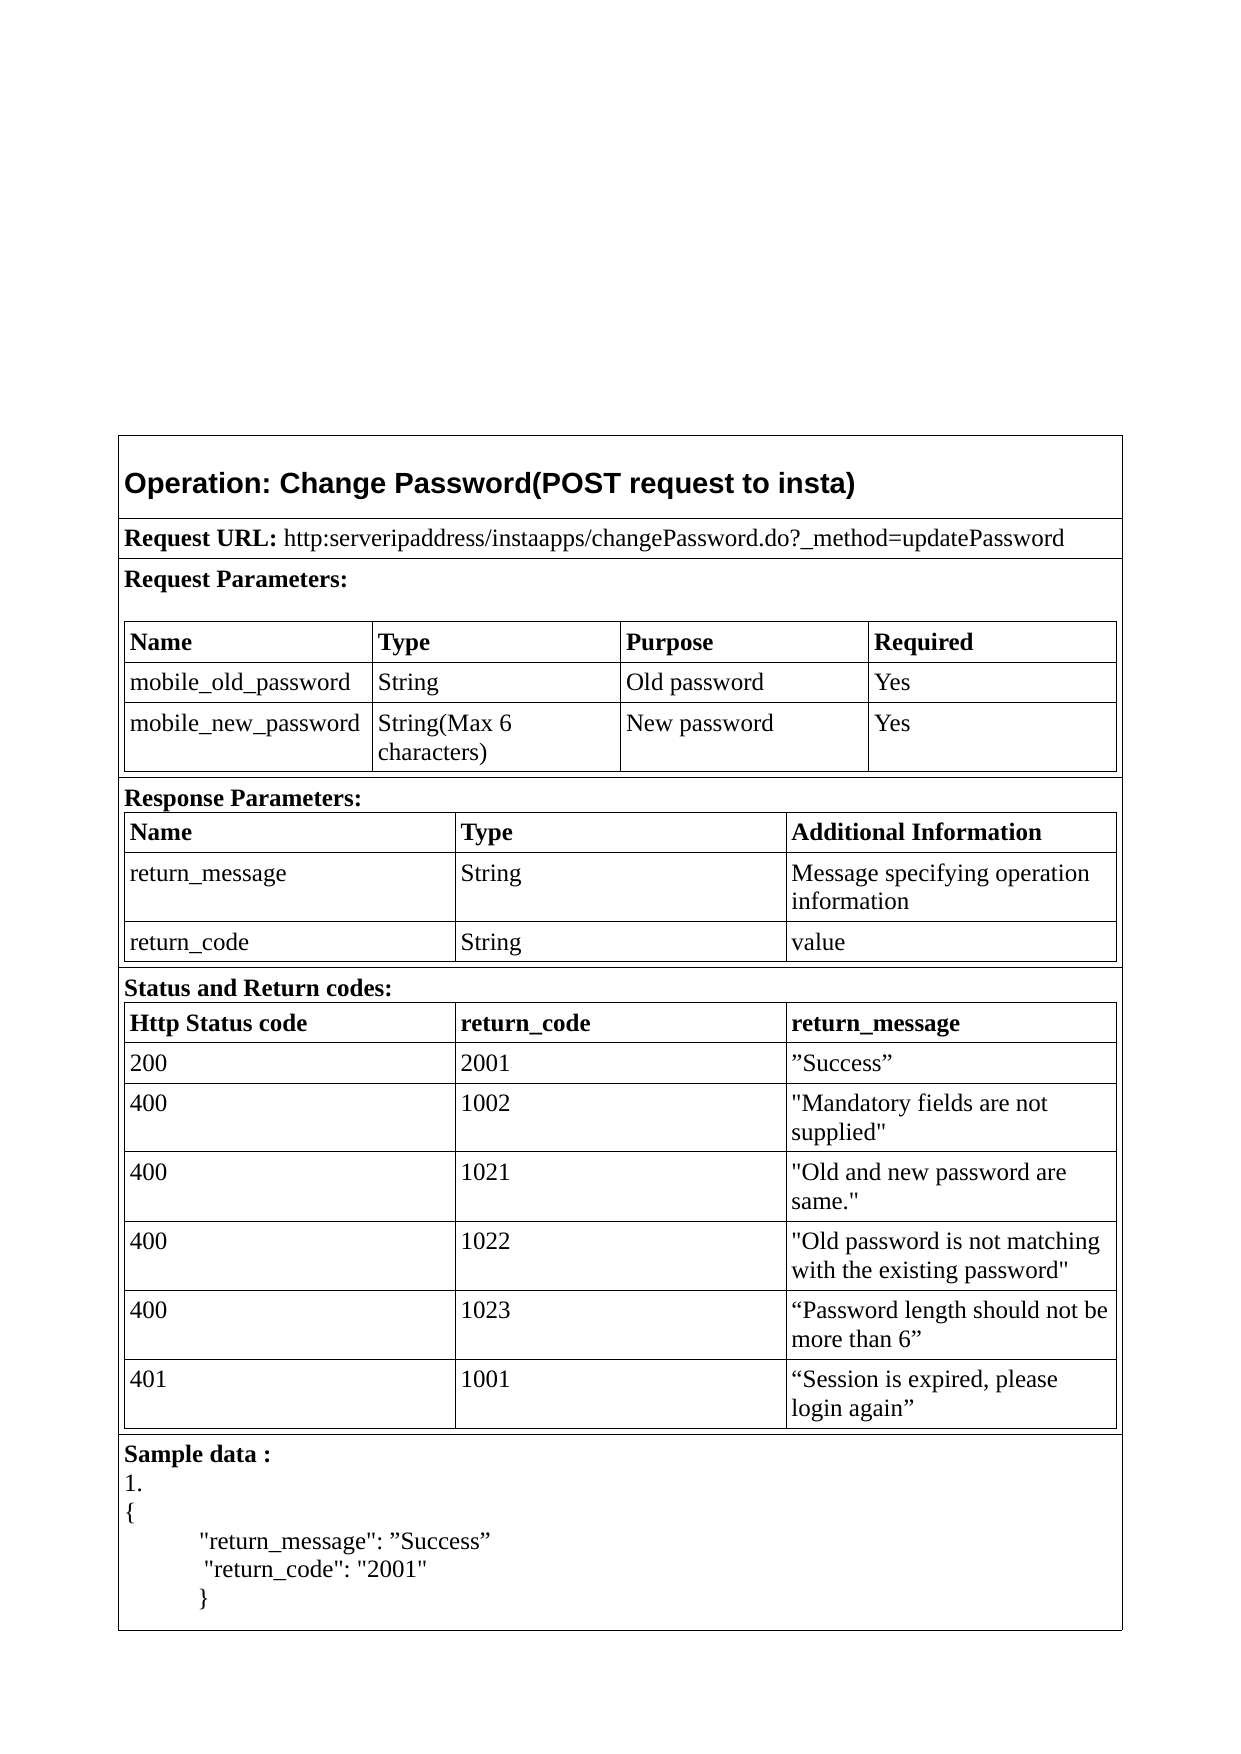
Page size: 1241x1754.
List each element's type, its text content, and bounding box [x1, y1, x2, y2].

table_header Type [456, 813, 786, 852]
table_cell “Session is expired, please login again” [787, 1360, 1116, 1428]
table_cell 401 [125, 1360, 455, 1428]
table_header Http Status code [125, 1003, 455, 1042]
table_cell Message specifying operation information [787, 853, 1116, 921]
table_cell String [456, 922, 786, 961]
table_header return_message [787, 1003, 1116, 1042]
table_cell "Old and new password are same." [787, 1152, 1116, 1221]
table_cell New password [621, 703, 868, 771]
table_cell 400 [125, 1222, 455, 1289]
table_cell “Password length should not be more than 6” [787, 1291, 1116, 1359]
table_cell Yes [869, 703, 1116, 771]
table_cell "Mandatory fields are not supplied" [787, 1084, 1116, 1151]
table_header Additional Information [787, 813, 1116, 852]
table_cell "Old password is not matching with the existing password" [787, 1222, 1116, 1289]
table_cell Sample data : 1. { "return_message": ”Success” "return_code": "2001" } [119, 1435, 1122, 1630]
table_header Operation: Change Password(POST request to insta) [119, 436, 1122, 518]
table_cell String [456, 853, 786, 921]
table_cell String [373, 663, 620, 702]
table_cell Request Parameters: [119, 559, 1122, 777]
table_cell 1002 [456, 1084, 786, 1151]
table_cell 2001 [456, 1043, 786, 1082]
table_cell 400 [125, 1291, 455, 1359]
table_cell 1023 [456, 1291, 786, 1359]
table_cell Status and Return codes: [119, 968, 1122, 1434]
table_cell Response Parameters: [119, 778, 1122, 967]
table_cell 400 [125, 1084, 455, 1151]
table_header Name [125, 813, 455, 852]
table_cell String(Max 6 characters) [373, 703, 620, 771]
table_cell Yes [869, 663, 1116, 702]
table_cell mobile_new_password [125, 703, 372, 771]
table_cell return_message [125, 853, 455, 921]
table_cell 400 [125, 1152, 455, 1221]
table_cell 1022 [456, 1222, 786, 1289]
table_cell Request URL: http:serveripaddress/instaapps/changePassword.do?_method=updatePassword [119, 519, 1122, 558]
table_cell return_code [125, 922, 455, 961]
table_header return_code [456, 1003, 786, 1042]
table_header Purpose [621, 622, 868, 662]
table_cell mobile_old_password [125, 663, 372, 702]
table_cell ”Success” [787, 1043, 1116, 1082]
table_cell value [787, 922, 1116, 961]
table_cell 200 [125, 1043, 455, 1082]
table_cell Old password [621, 663, 868, 702]
table_header Type [373, 622, 620, 662]
table_cell 1021 [456, 1152, 786, 1221]
table_cell 1001 [456, 1360, 786, 1428]
table_header Required [869, 622, 1116, 662]
table_header Name [125, 622, 372, 662]
